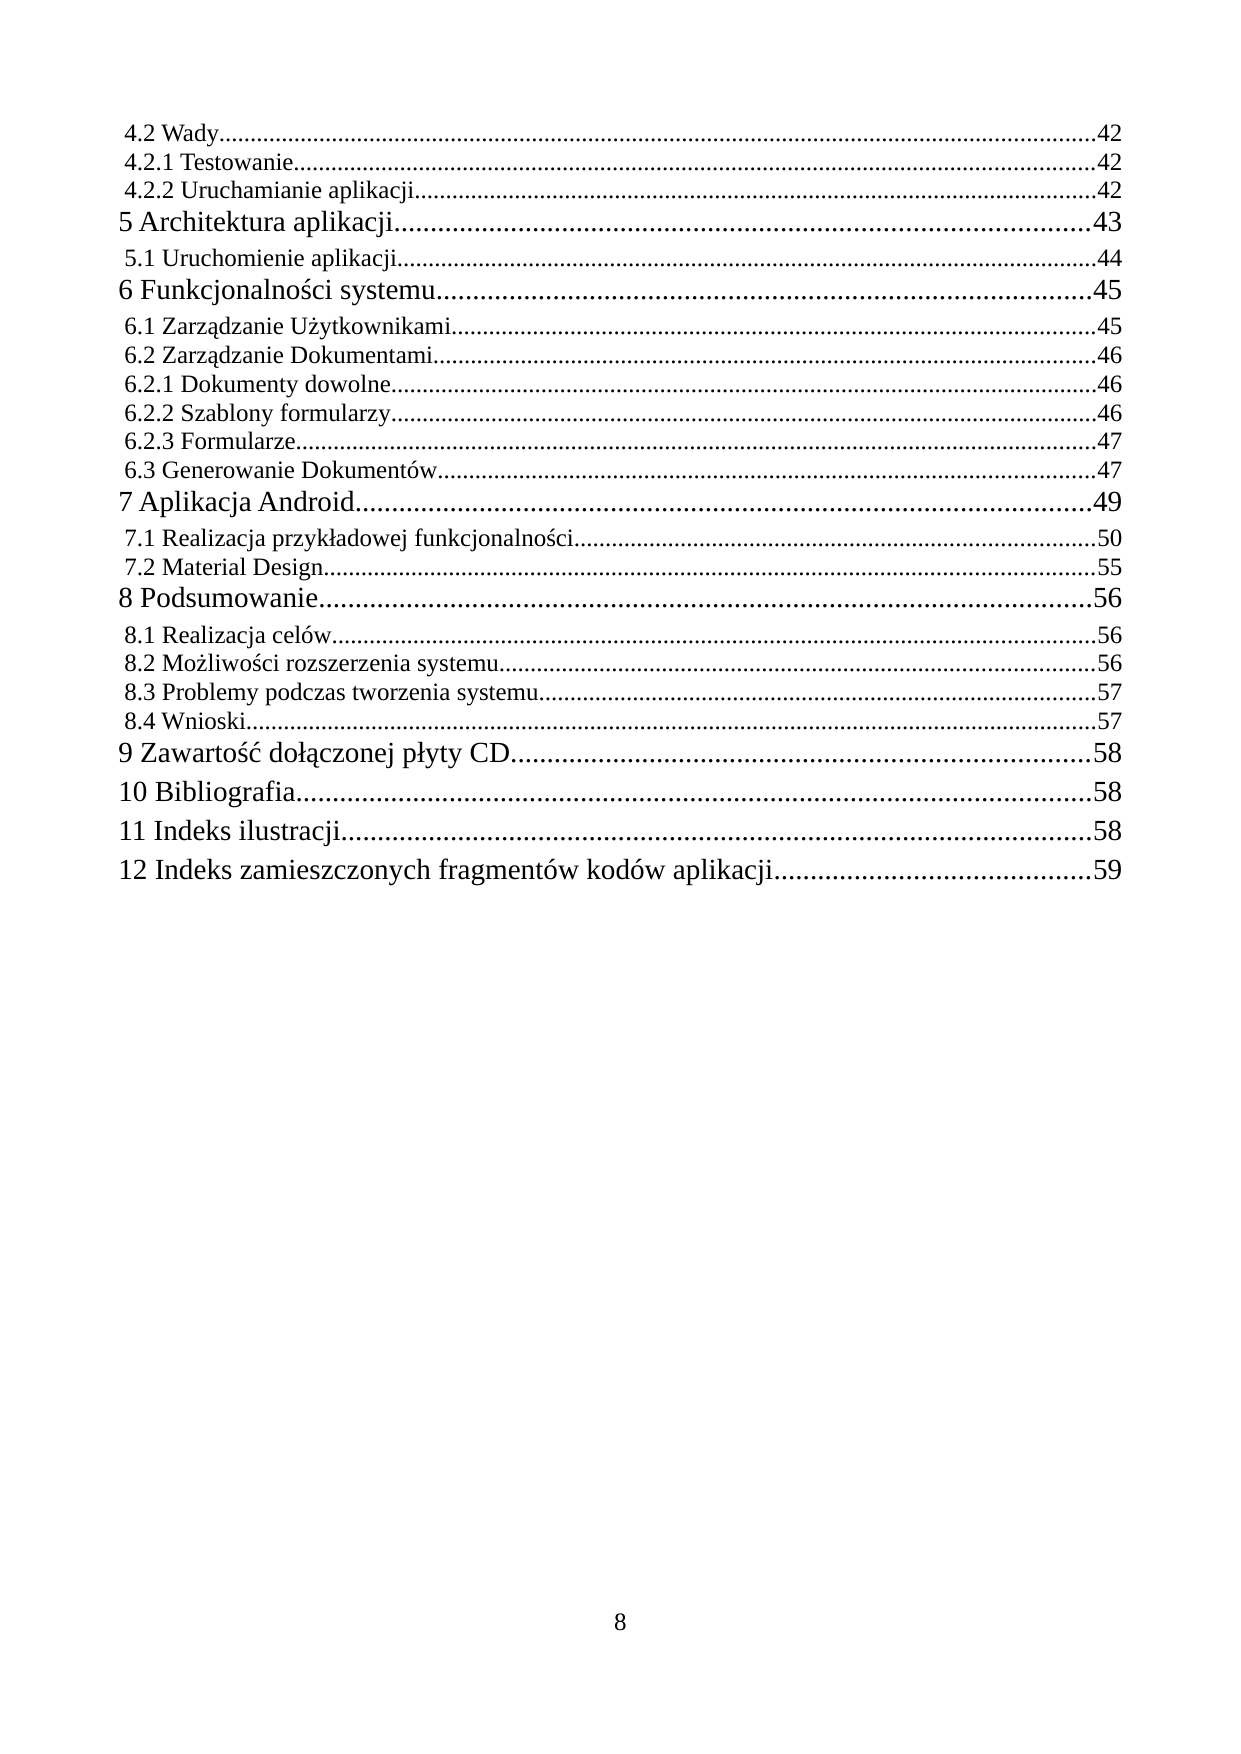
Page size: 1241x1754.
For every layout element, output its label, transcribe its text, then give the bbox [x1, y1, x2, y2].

text 6.2.2 Szablony formularzy 46 [124, 398, 1122, 426]
text 9 Zawartość dołączonej płyty CD 58 [118, 735, 1122, 768]
text 8.2 Możliwości rozszerzenia systemu 56 [124, 648, 1122, 677]
text 8.3 Problemy podczas tworzenia systemu 57 [124, 677, 1122, 706]
text 6.1 Zarządzanie Użytkownikami 45 [124, 311, 1122, 340]
text 11 Indeks ilustracji 58 [118, 813, 1122, 847]
text 6.3 Generowanie Dokumentów 47 [124, 455, 1122, 484]
text 6.2 Zarządzanie Dokumentami 46 [124, 340, 1122, 369]
text 6.2.1 Dokumenty dowolne 46 [124, 369, 1122, 398]
text 8.1 Realizacja celów 56 [124, 620, 1122, 648]
text 7 Aplikacja Android 49 [118, 484, 1122, 517]
text 6 Funkcjonalności systemu 45 [118, 272, 1122, 306]
text 7.1 Realizacja przykładowej funkcjonalności 50 [124, 523, 1122, 552]
text 6.2.3 Formularze 47 [124, 426, 1122, 455]
text 8 Podsumowanie 56 [118, 581, 1122, 614]
text 7.2 Material Design 55 [124, 552, 1122, 581]
text 12 Indeks zamieszczonych fragmentów kodów aplikacji 59 [118, 852, 1122, 886]
text 8.4 Wnioski 57 [124, 706, 1122, 735]
text 5 Architektura aplikacji 43 [118, 204, 1122, 238]
text 4.2.1 Testowanie 42 [124, 147, 1122, 176]
text 4.2 Wady 42 [124, 118, 1122, 147]
text 5.1 Uruchomienie aplikacji 44 [124, 243, 1122, 272]
text 10 Bibliografia 58 [118, 774, 1122, 807]
text 4.2.2 Uruchamianie aplikacji 42 [124, 176, 1122, 204]
